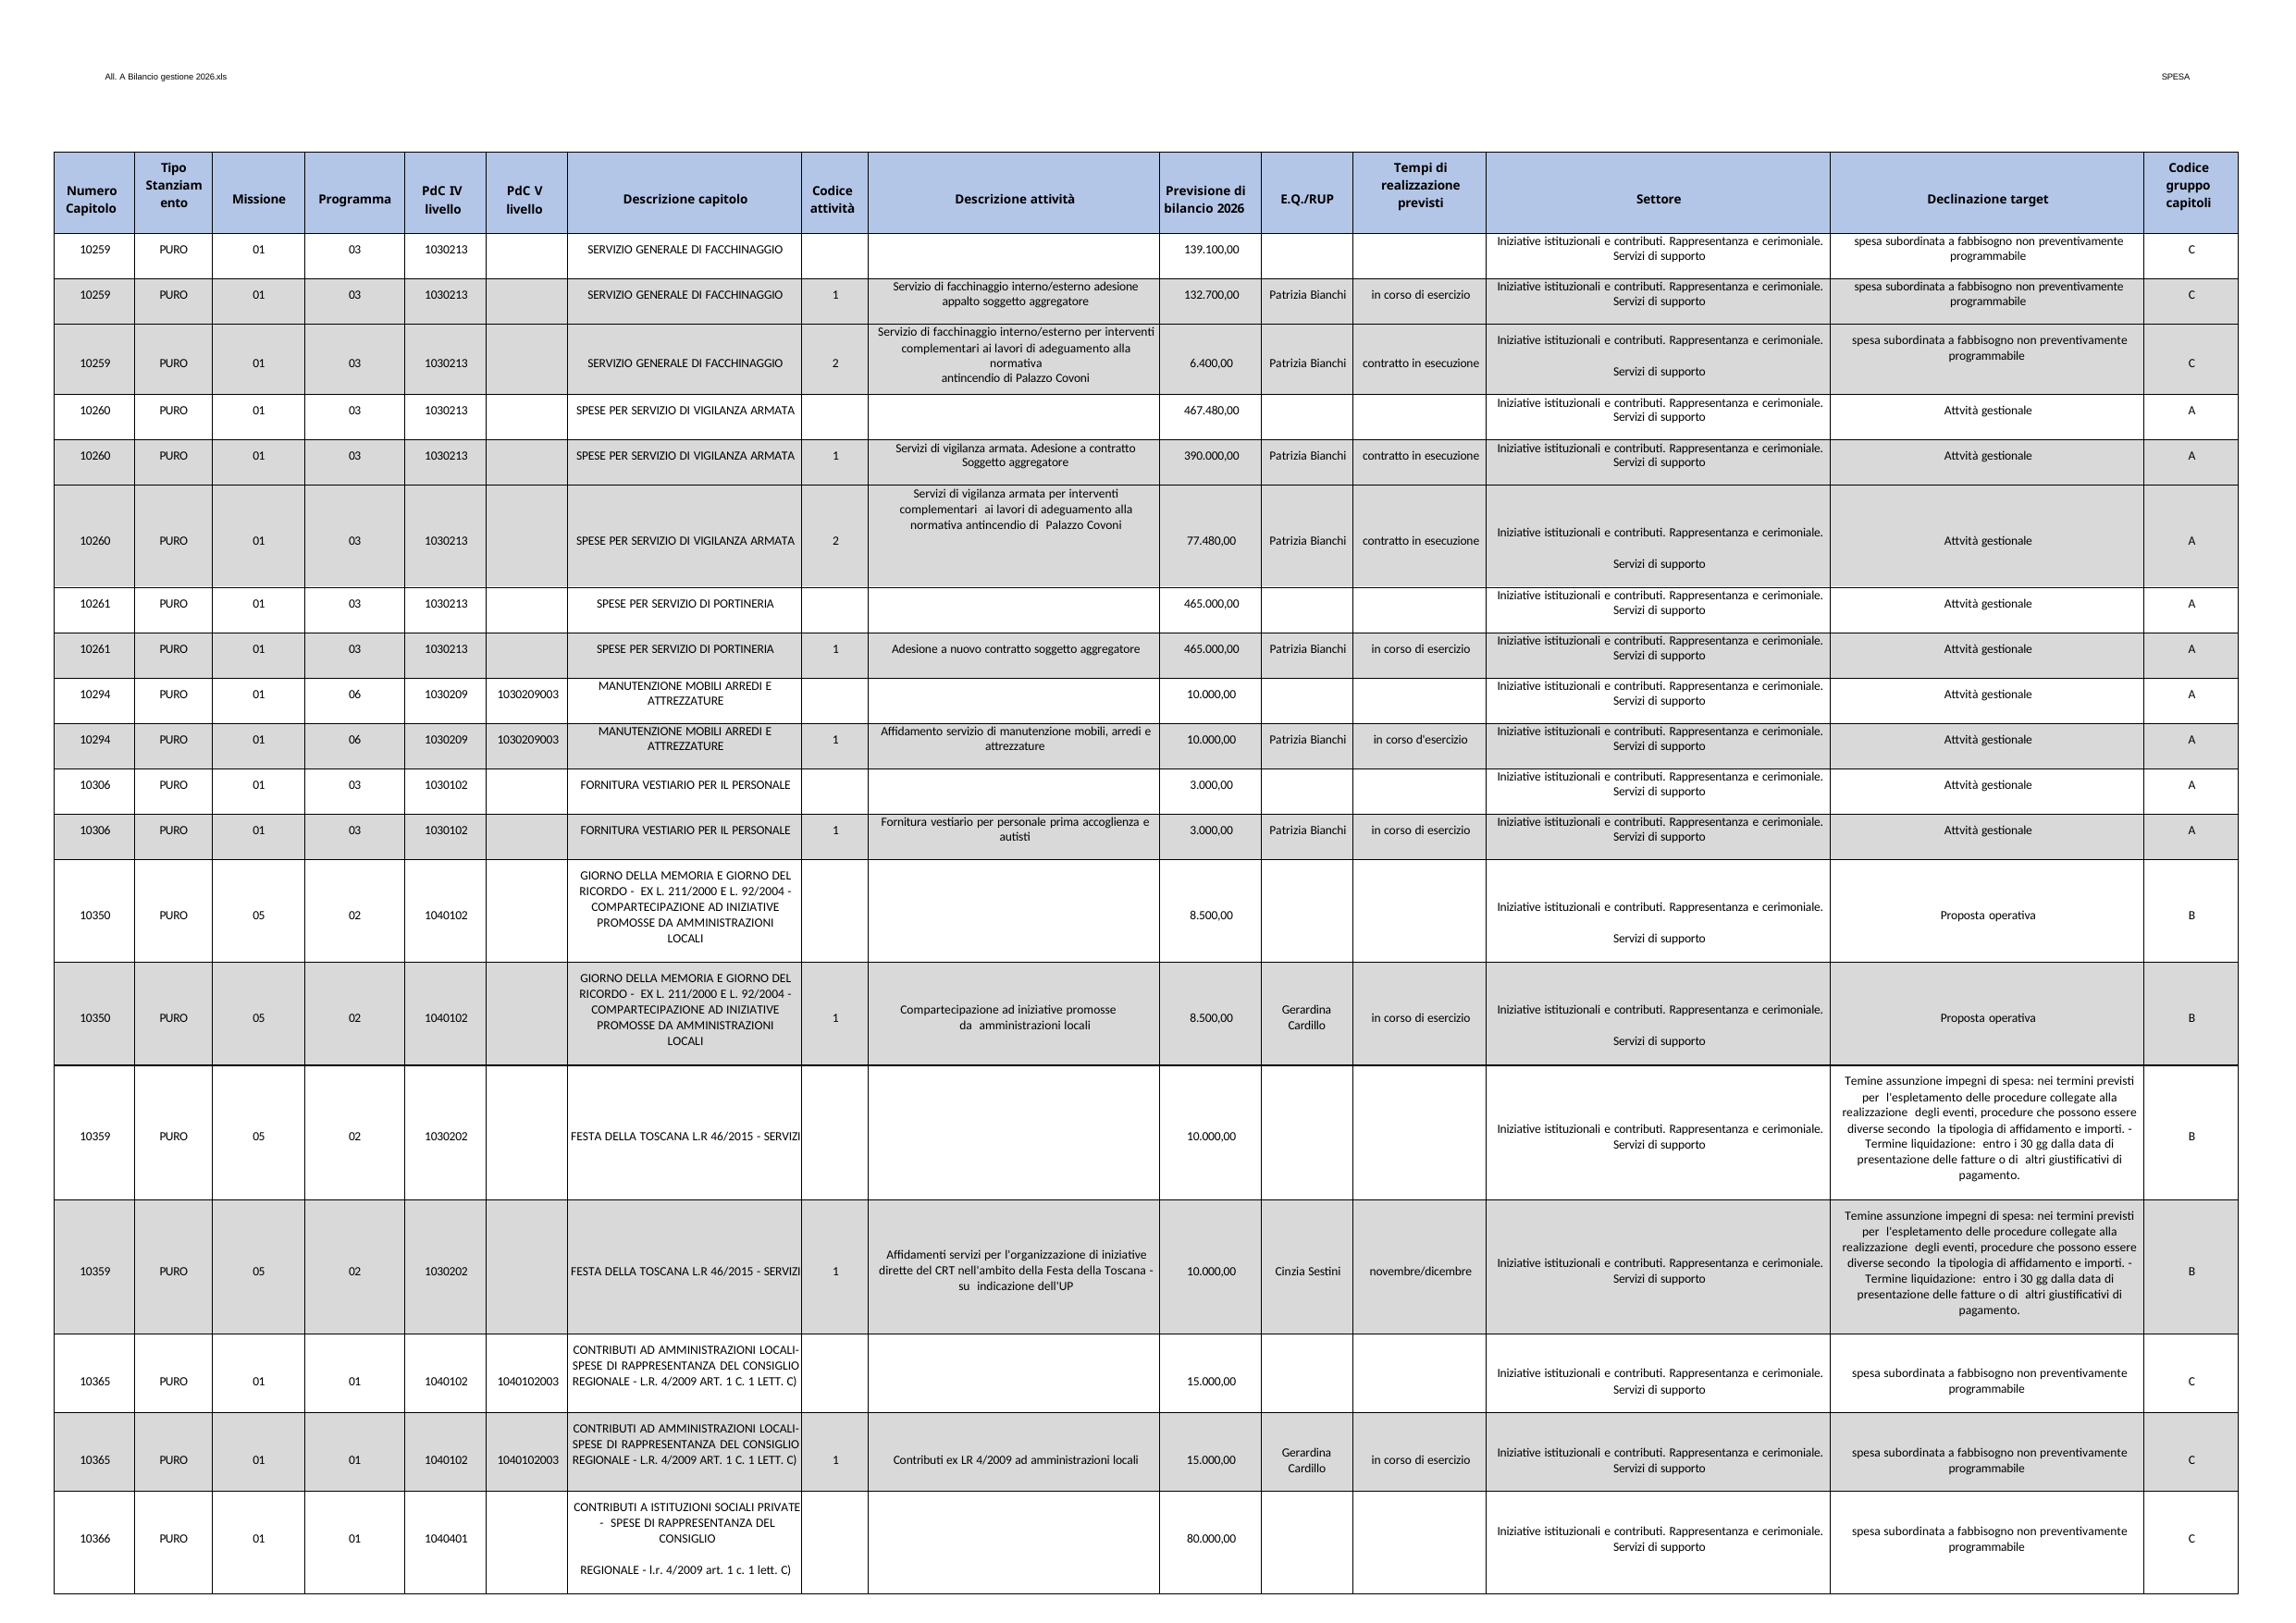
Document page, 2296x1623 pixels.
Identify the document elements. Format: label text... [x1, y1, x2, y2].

table_cell 2 [802, 486, 868, 586]
table_cell [1353, 1066, 1486, 1199]
table_cell Servizio di facchinaggio interno/esterno adesione appalto soggetto aggregatore [869, 279, 1159, 324]
table_cell 05 [213, 1200, 304, 1334]
table_cell 139.100,00 [1160, 234, 1261, 278]
table_cell 132.700,00 [1160, 279, 1261, 324]
table_cell 10294 [55, 679, 134, 723]
table_cell Iniziative istituzionali e contributi. Rappresentanza e cerimoniale. Servizi di supporto [1487, 963, 1830, 1064]
table_cell [802, 860, 868, 962]
table_cell 1 [802, 1200, 868, 1334]
table_header Tempi di realizzazione previsti [1353, 153, 1486, 233]
table_cell [487, 815, 567, 859]
table_cell Affidamenti servizi per l'organizzazione di iniziative dirette del CRT nell'ambito della Festa della Toscana - su indicazione dell'UP [869, 1200, 1159, 1334]
table_cell 01 [305, 1492, 404, 1592]
table_cell 02 [305, 860, 404, 962]
table_cell 15.000,00 [1160, 1413, 1261, 1491]
table_cell 1030202 [405, 1200, 486, 1334]
table_cell [1262, 1066, 1352, 1199]
table_cell [1262, 769, 1352, 814]
table_cell A [2144, 679, 2238, 723]
table_cell PURO [135, 279, 212, 324]
table_cell [487, 279, 567, 324]
table_cell in corso di esercizio [1353, 279, 1486, 324]
table_cell in corso d'esercizio [1353, 724, 1486, 768]
table_cell 10359 [55, 1066, 134, 1199]
table_cell [1353, 234, 1486, 278]
table_cell PURO [135, 588, 212, 633]
table_cell Servizi di vigilanza armata. Adesione a contratto Soggetto aggregatore [869, 440, 1159, 485]
table_cell [1262, 1492, 1352, 1592]
table_cell Proposta operativa [1831, 860, 2143, 962]
table_cell PURO [135, 325, 212, 394]
table_cell 1030213 [405, 325, 486, 394]
table_cell FORNITURA VESTIARIO PER IL PERSONALE [568, 815, 801, 859]
table_cell spesa subordinata a fabbisogno non preventivamente programmabile [1831, 279, 2143, 324]
table_header Descrizione attività [869, 153, 1159, 233]
table_cell SPESE PER SERVIZIO DI VIGILANZA ARMATA [568, 395, 801, 439]
table_cell 1 [802, 279, 868, 324]
table_cell Attvità gestionale [1831, 395, 2143, 439]
table_cell GIORNO DELLA MEMORIA E GIORNO DEL RICORDO - EX L. 211/2000 E L. 92/2004 - COMPARTECIPAZIONE AD INIZIATIVE PROMOSSE DA AMMINISTRAZIONI LOCALI [568, 860, 801, 962]
table_cell [487, 588, 567, 633]
table_header Missione [213, 153, 304, 233]
table_cell C [2144, 1334, 2238, 1412]
table_cell 06 [305, 724, 404, 768]
table_cell 10359 [55, 1200, 134, 1334]
table_cell A [2144, 815, 2238, 859]
table_cell C [2144, 279, 2238, 324]
table_cell 10.000,00 [1160, 724, 1261, 768]
table_cell [869, 769, 1159, 814]
table_cell Iniziative istituzionali e contributi. Rappresentanza e cerimoniale. Servizi di supporto [1487, 1066, 1830, 1199]
table_cell spesa subordinata a fabbisogno non preventivamente programmabile [1831, 1492, 2143, 1592]
table_cell Patrizia Bianchi [1262, 486, 1352, 586]
table_cell PURO [135, 1492, 212, 1592]
table_cell [487, 860, 567, 962]
table_cell 1 [802, 440, 868, 485]
table_cell PURO [135, 860, 212, 962]
table_cell Iniziative istituzionali e contributi. Rappresentanza e cerimoniale. Servizi di supporto [1487, 440, 1830, 485]
table_cell [802, 1334, 868, 1412]
table_header Codice gruppo capitoli [2144, 153, 2238, 233]
table_cell 1 [802, 1413, 868, 1491]
table_cell [1262, 395, 1352, 439]
table_cell Proposta operativa [1831, 963, 2143, 1064]
table_cell 1040102003 [487, 1334, 567, 1412]
table_cell 10.000,00 [1160, 1200, 1261, 1334]
table_cell Iniziative istituzionali e contributi. Rappresentanza e cerimoniale. Servizi di supporto [1487, 1200, 1830, 1334]
table_cell Contributi ex LR 4/2009 ad amministrazioni locali [869, 1413, 1159, 1491]
table_cell in corso di esercizio [1353, 633, 1486, 678]
table_cell 03 [305, 234, 404, 278]
table_cell [1353, 395, 1486, 439]
table_cell contratto in esecuzione [1353, 440, 1486, 485]
table_cell A [2144, 395, 2238, 439]
table_cell 1 [802, 815, 868, 859]
table_cell contratto in esecuzione [1353, 486, 1486, 586]
table_cell 1030213 [405, 234, 486, 278]
table_cell [869, 679, 1159, 723]
table_cell 01 [213, 1334, 304, 1412]
table_cell 01 [213, 440, 304, 485]
table_cell 10306 [55, 769, 134, 814]
table_cell PURO [135, 724, 212, 768]
table_cell 1030213 [405, 395, 486, 439]
table_cell SERVIZIO GENERALE DI FACCHINAGGIO [568, 234, 801, 278]
table_cell 03 [305, 325, 404, 394]
table_cell 03 [305, 395, 404, 439]
table_cell [487, 325, 567, 394]
table_cell 01 [305, 1413, 404, 1491]
table_cell [869, 1066, 1159, 1199]
table_cell Servizio di facchinaggio interno/esterno per interventi complementari ai lavori di adeguamento alla normativa antincendio di Palazzo Covoni [869, 325, 1159, 394]
table_cell 01 [213, 1413, 304, 1491]
table_header Codice attività [802, 153, 868, 233]
table_cell 6.400,00 [1160, 325, 1261, 394]
table_cell [1353, 769, 1486, 814]
table_header Descrizione capitolo [568, 153, 801, 233]
table_cell 03 [305, 815, 404, 859]
table_cell A [2144, 724, 2238, 768]
table_cell [1353, 860, 1486, 962]
table_cell SPESE PER SERVIZIO DI VIGILANZA ARMATA [568, 486, 801, 586]
table_cell PURO [135, 1413, 212, 1491]
table_cell 1030213 [405, 279, 486, 324]
table_cell 01 [213, 234, 304, 278]
table_cell 1030209003 [487, 679, 567, 723]
table_cell Iniziative istituzionali e contributi. Rappresentanza e cerimoniale. Servizi di supporto [1487, 395, 1830, 439]
table_cell 02 [305, 963, 404, 1064]
table_cell 1040102 [405, 1413, 486, 1491]
table_cell SPESE PER SERVIZIO DI VIGILANZA ARMATA [568, 440, 801, 485]
table_cell 1 [802, 963, 868, 1064]
table_cell Cinzia Sestini [1262, 1200, 1352, 1334]
table_cell [487, 1066, 567, 1199]
table_cell Temine assunzione impegni di spesa: nei termini previsti per l'espletamento delle procedure collegate alla realizzazione degli eventi, procedure che possono essere diverse secondo la tipologia di affidamento e importi. - Termine liquidazione: entro i 30 gg dalla data di presentazione delle fatture o di altri giustificativi di pagamento. [1831, 1200, 2143, 1334]
table_cell SERVIZIO GENERALE DI FACCHINAGGIO [568, 279, 801, 324]
table_cell Iniziative istituzionali e contributi. Rappresentanza e cerimoniale. Servizi di supporto [1487, 1492, 1830, 1592]
table_cell Temine assunzione impegni di spesa: nei termini previsti per l'espletamento delle procedure collegate alla realizzazione degli eventi, procedure che possono essere diverse secondo la tipologia di affidamento e importi. - Termine liquidazione: entro i 30 gg dalla data di presentazione delle fatture o di altri giustificativi di pagamento. [1831, 1066, 2143, 1199]
table_cell Patrizia Bianchi [1262, 325, 1352, 394]
table_cell 02 [305, 1200, 404, 1334]
table_cell PURO [135, 1334, 212, 1412]
table_cell Compartecipazione ad iniziative promosse da amministrazioni locali [869, 963, 1159, 1064]
table_cell [802, 1492, 868, 1592]
table_header Tipo Stanziam ento [135, 153, 212, 233]
table_cell 1040102 [405, 860, 486, 962]
table_cell 1 [802, 633, 868, 678]
table_cell PURO [135, 963, 212, 1064]
table_header Programma [305, 153, 404, 233]
table_cell 10365 [55, 1413, 134, 1491]
table_cell Servizi di vigilanza armata per interventi complementari ai lavori di adeguamento alla normativa antincendio di Palazzo Covoni [869, 486, 1159, 586]
table_cell 01 [213, 724, 304, 768]
table_cell 1040401 [405, 1492, 486, 1592]
table_cell PURO [135, 440, 212, 485]
table_cell 1030102 [405, 769, 486, 814]
table_cell 1030209003 [487, 724, 567, 768]
table_cell 467.480,00 [1160, 395, 1261, 439]
table_cell 10365 [55, 1334, 134, 1412]
table_cell Attvità gestionale [1831, 815, 2143, 859]
table_cell PURO [135, 486, 212, 586]
table_cell [1262, 234, 1352, 278]
table_cell 01 [305, 1334, 404, 1412]
table_cell 03 [305, 486, 404, 586]
table_cell Iniziative istituzionali e contributi. Rappresentanza e cerimoniale. Servizi di supporto [1487, 234, 1830, 278]
table_cell 1030213 [405, 440, 486, 485]
table_cell 3.000,00 [1160, 769, 1261, 814]
table_cell 01 [213, 325, 304, 394]
table_header E.Q./RUP [1262, 153, 1352, 233]
table_cell 10294 [55, 724, 134, 768]
table_header Declinazione target [1831, 153, 2143, 233]
table_cell Attvità gestionale [1831, 440, 2143, 485]
table_cell [869, 1492, 1159, 1592]
table_cell Attvità gestionale [1831, 679, 2143, 723]
table_cell [869, 234, 1159, 278]
table_cell Iniziative istituzionali e contributi. Rappresentanza e cerimoniale. Servizi di supporto [1487, 279, 1830, 324]
table_cell Gerardina Cardillo [1262, 963, 1352, 1064]
table_cell in corso di esercizio [1353, 815, 1486, 859]
table_cell PURO [135, 395, 212, 439]
table_cell Adesione a nuovo contratto soggetto aggregatore [869, 633, 1159, 678]
table_cell 10260 [55, 395, 134, 439]
table_cell Gerardina Cardillo [1262, 1413, 1352, 1491]
table_cell [1262, 588, 1352, 633]
table_cell 1040102 [405, 963, 486, 1064]
table_cell FESTA DELLA TOSCANA L.R 46/2015 - SERVIZI [568, 1066, 801, 1199]
table_cell A [2144, 769, 2238, 814]
table_cell CONTRIBUTI AD AMMINISTRAZIONI LOCALI-SPESE DI RAPPRESENTANZA DEL CONSIGLIO REGIONALE - L.R. 4/2009 ART. 1 C. 1 LETT. C) [568, 1334, 801, 1412]
table_cell 01 [213, 1492, 304, 1592]
table_cell PURO [135, 1200, 212, 1334]
table_cell C [2144, 234, 2238, 278]
table_cell MANUTENZIONE MOBILI ARREDI E ATTREZZATURE [568, 724, 801, 768]
table_cell in corso di esercizio [1353, 963, 1486, 1064]
table_cell Iniziative istituzionali e contributi. Rappresentanza e cerimoniale. Servizi di supporto [1487, 325, 1830, 394]
table_cell A [2144, 440, 2238, 485]
table_cell 10260 [55, 440, 134, 485]
table_cell Patrizia Bianchi [1262, 279, 1352, 324]
table_cell C [2144, 1492, 2238, 1592]
table_cell Attvità gestionale [1831, 724, 2143, 768]
table_cell [802, 769, 868, 814]
table_cell [1353, 1492, 1486, 1592]
table_cell CONTRIBUTI AD AMMINISTRAZIONI LOCALI-SPESE DI RAPPRESENTANZA DEL CONSIGLIO REGIONALE - L.R. 4/2009 ART. 1 C. 1 LETT. C) [568, 1413, 801, 1491]
table_cell 1030213 [405, 486, 486, 586]
table_cell PURO [135, 815, 212, 859]
table_cell 80.000,00 [1160, 1492, 1261, 1592]
table_cell 01 [213, 633, 304, 678]
table_cell 06 [305, 679, 404, 723]
table_cell Affidamento servizio di manutenzione mobili, arredi e attrezzature [869, 724, 1159, 768]
table_cell Attvità gestionale [1831, 769, 2143, 814]
table_cell Patrizia Bianchi [1262, 815, 1352, 859]
table_cell [487, 633, 567, 678]
table_header PdC IV livello [405, 153, 486, 233]
table_cell 02 [305, 1066, 404, 1199]
table_cell 10261 [55, 588, 134, 633]
table_cell MANUTENZIONE MOBILI ARREDI E ATTREZZATURE [568, 679, 801, 723]
table_cell 03 [305, 588, 404, 633]
table_cell 03 [305, 633, 404, 678]
table_cell 01 [213, 395, 304, 439]
table_header PdC V livello [487, 153, 567, 233]
table_cell SERVIZIO GENERALE DI FACCHINAGGIO [568, 325, 801, 394]
table_cell B [2144, 860, 2238, 962]
table_cell [487, 1200, 567, 1334]
table_cell Fornitura vestiario per personale prima accoglienza e autisti [869, 815, 1159, 859]
table_cell contratto in esecuzione [1353, 325, 1486, 394]
table_cell [487, 769, 567, 814]
table_cell B [2144, 1200, 2238, 1334]
table_cell 1030209 [405, 679, 486, 723]
table_cell 1030102 [405, 815, 486, 859]
table_cell Iniziative istituzionali e contributi. Rappresentanza e cerimoniale. Servizi di supporto [1487, 588, 1830, 633]
table_cell 03 [305, 440, 404, 485]
table_cell Iniziative istituzionali e contributi. Rappresentanza e cerimoniale. Servizi di supporto [1487, 486, 1830, 586]
table_cell 10366 [55, 1492, 134, 1592]
table_cell 03 [305, 769, 404, 814]
table_header Settore [1487, 153, 1830, 233]
table_cell Iniziative istituzionali e contributi. Rappresentanza e cerimoniale. Servizi di supporto [1487, 769, 1830, 814]
table_cell 10350 [55, 860, 134, 962]
table_cell [487, 486, 567, 586]
table_cell 05 [213, 860, 304, 962]
table_cell spesa subordinata a fabbisogno non preventivamente programmabile [1831, 325, 2143, 394]
table_cell 01 [213, 486, 304, 586]
table_cell [487, 440, 567, 485]
table_cell Iniziative istituzionali e contributi. Rappresentanza e cerimoniale. Servizi di supporto [1487, 1413, 1830, 1491]
table_cell 465.000,00 [1160, 633, 1261, 678]
table_cell Attvità gestionale [1831, 486, 2143, 586]
table_cell A [2144, 486, 2238, 586]
table_cell Patrizia Bianchi [1262, 633, 1352, 678]
table_cell [487, 395, 567, 439]
table_cell 1030209 [405, 724, 486, 768]
table_cell 10259 [55, 279, 134, 324]
table_cell 01 [213, 815, 304, 859]
table_cell B [2144, 1066, 2238, 1199]
table_cell [802, 234, 868, 278]
table_cell [487, 963, 567, 1064]
table_header Numero Capitolo [55, 153, 134, 233]
table_cell [1262, 860, 1352, 962]
table_cell A [2144, 588, 2238, 633]
table_cell [487, 1492, 567, 1592]
table_cell [1353, 679, 1486, 723]
table_cell PURO [135, 769, 212, 814]
table_cell Iniziative istituzionali e contributi. Rappresentanza e cerimoniale. Servizi di supporto [1487, 815, 1830, 859]
table_cell 10306 [55, 815, 134, 859]
table_cell Patrizia Bianchi [1262, 724, 1352, 768]
table_cell FORNITURA VESTIARIO PER IL PERSONALE [568, 769, 801, 814]
table_cell [802, 1066, 868, 1199]
table_cell [869, 588, 1159, 633]
table_cell 1040102003 [487, 1413, 567, 1491]
table_cell 01 [213, 588, 304, 633]
table_cell Iniziative istituzionali e contributi. Rappresentanza e cerimoniale. Servizi di supporto [1487, 860, 1830, 962]
table_cell [802, 588, 868, 633]
table_cell [869, 395, 1159, 439]
table_cell Attvità gestionale [1831, 588, 2143, 633]
table_cell 05 [213, 1066, 304, 1199]
table_cell in corso di esercizio [1353, 1413, 1486, 1491]
table_cell 01 [213, 769, 304, 814]
table_cell 8.500,00 [1160, 963, 1261, 1064]
table_cell 390.000,00 [1160, 440, 1261, 485]
table_cell SPESE PER SERVIZIO DI PORTINERIA [568, 633, 801, 678]
table_cell C [2144, 1413, 2238, 1491]
table_cell PURO [135, 234, 212, 278]
table_cell 1040102 [405, 1334, 486, 1412]
table_cell 1030213 [405, 588, 486, 633]
table_cell 465.000,00 [1160, 588, 1261, 633]
table_cell 10.000,00 [1160, 679, 1261, 723]
table_cell B [2144, 963, 2238, 1064]
table_cell 05 [213, 963, 304, 1064]
table_cell 10261 [55, 633, 134, 678]
table_cell [1262, 679, 1352, 723]
table_cell 77.480,00 [1160, 486, 1261, 586]
table_cell [1353, 1334, 1486, 1412]
table_cell 1030202 [405, 1066, 486, 1199]
table_cell 3.000,00 [1160, 815, 1261, 859]
table_cell 10259 [55, 325, 134, 394]
table_cell 8.500,00 [1160, 860, 1261, 962]
table_cell Iniziative istituzionali e contributi. Rappresentanza e cerimoniale. Servizi di supporto [1487, 724, 1830, 768]
table_cell 10259 [55, 234, 134, 278]
table_cell Attvità gestionale [1831, 633, 2143, 678]
table_cell 03 [305, 279, 404, 324]
table_cell 10260 [55, 486, 134, 586]
table_cell A [2144, 633, 2238, 678]
table_cell FESTA DELLA TOSCANA L.R 46/2015 - SERVIZI [568, 1200, 801, 1334]
table_cell 01 [213, 679, 304, 723]
table_cell [869, 1334, 1159, 1412]
table_cell 2 [802, 325, 868, 394]
table_cell [869, 860, 1159, 962]
table_cell spesa subordinata a fabbisogno non preventivamente programmabile [1831, 1334, 2143, 1412]
table_cell PURO [135, 679, 212, 723]
table_header Previsione di bilancio 2026 [1160, 153, 1261, 233]
table_cell spesa subordinata a fabbisogno non preventivamente programmabile [1831, 1413, 2143, 1491]
table_cell spesa subordinata a fabbisogno non preventivamente programmabile [1831, 234, 2143, 278]
table_cell 15.000,00 [1160, 1334, 1261, 1412]
table_cell Patrizia Bianchi [1262, 440, 1352, 485]
table_cell 01 [213, 279, 304, 324]
table_cell 1030213 [405, 633, 486, 678]
table_cell PURO [135, 1066, 212, 1199]
table_cell 1 [802, 724, 868, 768]
table_cell 10.000,00 [1160, 1066, 1261, 1199]
table_cell 10350 [55, 963, 134, 1064]
table_cell [802, 679, 868, 723]
table_cell C [2144, 325, 2238, 394]
table_cell novembre/dicembre [1353, 1200, 1486, 1334]
table_cell CONTRIBUTI A ISTITUZIONI SOCIALI PRIVATE - SPESE DI RAPPRESENTANZA DEL CONSIGLIO REGIONALE - l.r. 4/2009 art. 1 c. 1 lett. C) [568, 1492, 801, 1592]
table_cell PURO [135, 633, 212, 678]
table_cell [487, 234, 567, 278]
table_cell [1353, 588, 1486, 633]
table_cell Iniziative istituzionali e contributi. Rappresentanza e cerimoniale. Servizi di supporto [1487, 679, 1830, 723]
table_cell [1262, 1334, 1352, 1412]
table_cell [802, 395, 868, 439]
table_cell Iniziative istituzionali e contributi. Rappresentanza e cerimoniale. Servizi di supporto [1487, 633, 1830, 678]
table_cell GIORNO DELLA MEMORIA E GIORNO DEL RICORDO - EX L. 211/2000 E L. 92/2004 - COMPARTECIPAZIONE AD INIZIATIVE PROMOSSE DA AMMINISTRAZIONI LOCALI [568, 963, 801, 1064]
table_cell SPESE PER SERVIZIO DI PORTINERIA [568, 588, 801, 633]
table_cell Iniziative istituzionali e contributi. Rappresentanza e cerimoniale. Servizi di supporto [1487, 1334, 1830, 1412]
